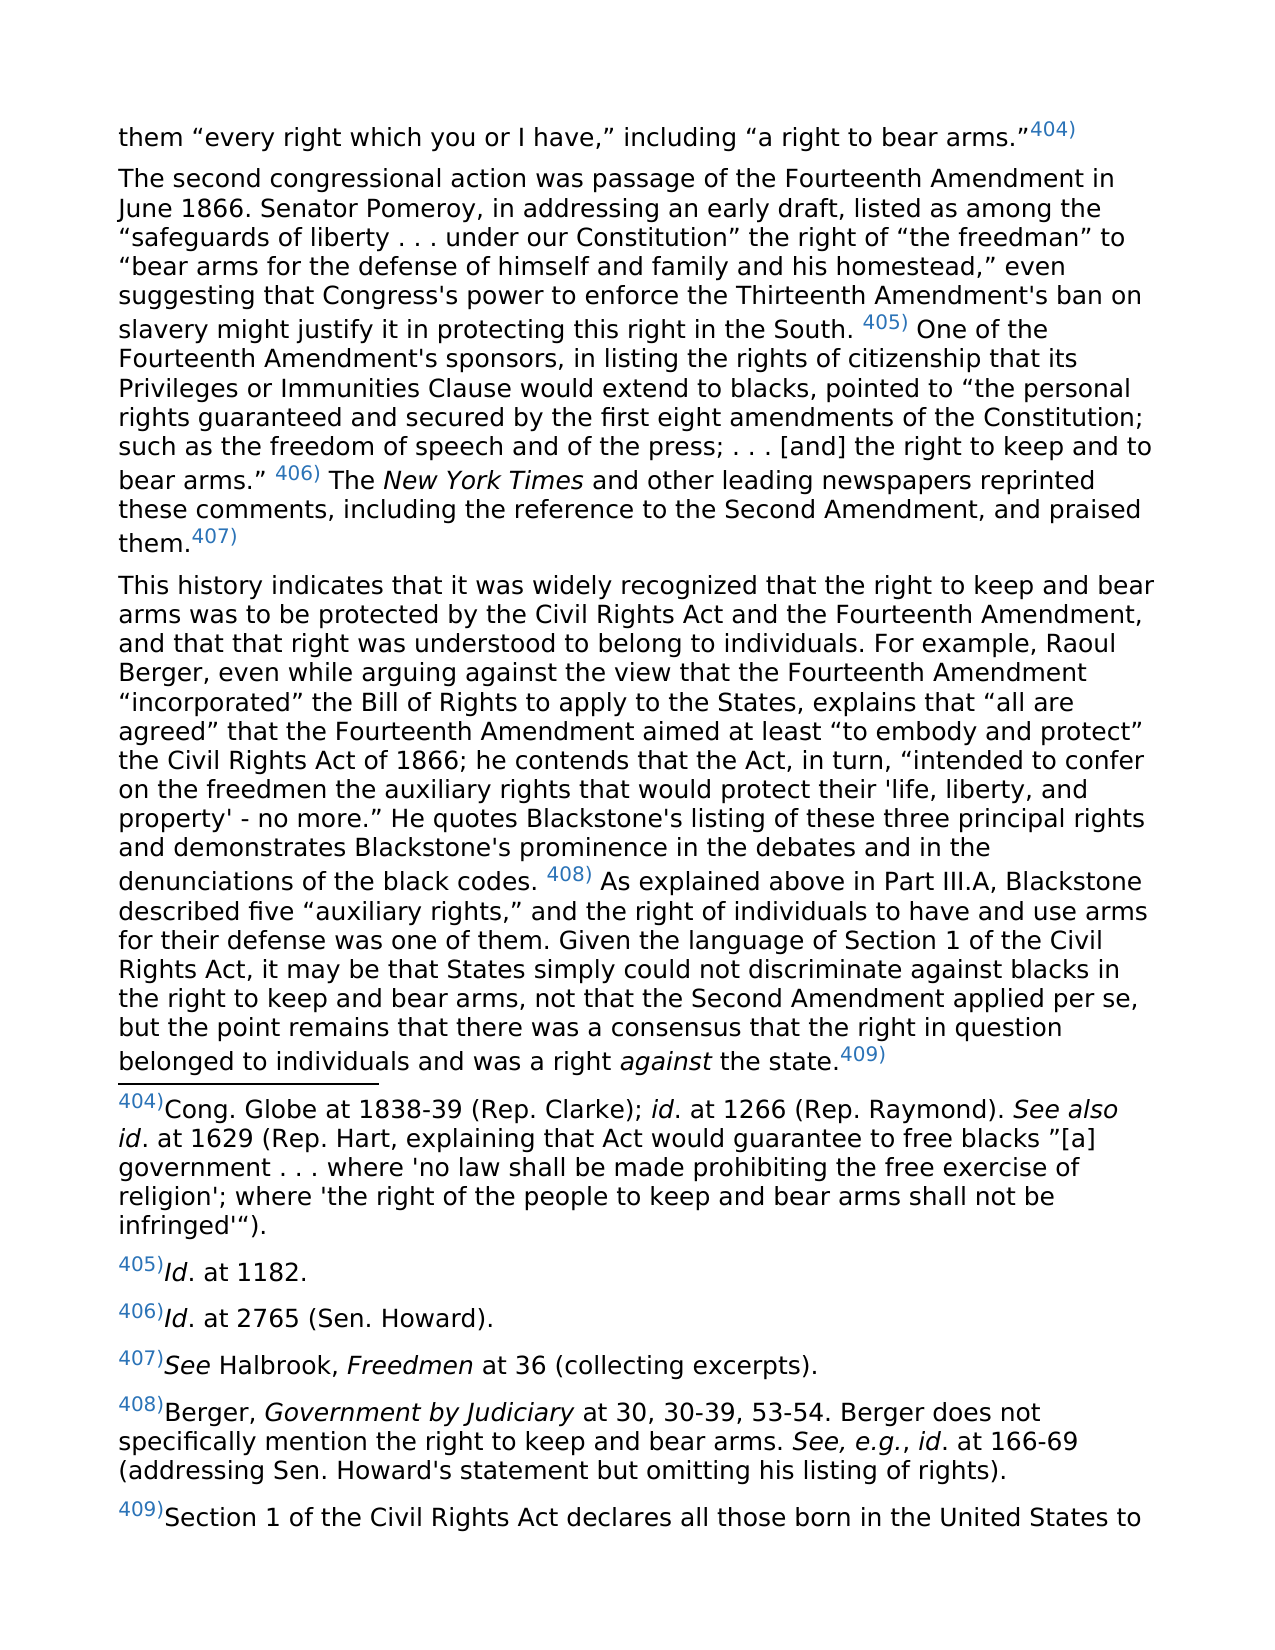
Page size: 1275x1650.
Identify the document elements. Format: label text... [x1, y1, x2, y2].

text Id. at 1182. [118, 1253, 1157, 1287]
text them “every right which you or I have,” including “a right to bear arms.” [118, 118, 1157, 152]
text Berger, Government by Judiciary at 30, 30-39, 53-54. Berger does not specifically mention the right to keep and bear arms. See, e.g., id. at 166-69 (addressing Sen. Howard's statement but omitting his listing of rights). [118, 1393, 1157, 1485]
text This history indicates that it was widely recognized that the right to keep and bear arms was to be protected by the Civil Rights Act and the Fourteenth Amendment, and that that right was understood to belong to individuals. For example, Raoul Berger, even while arguing against the view that the Fourteenth Amendment “incorporated” the Bill of Rights to apply to the States, explains that “all are agreed” that the Fourteenth Amendment aimed at least “to embody and protect” the Civil Rights Act of 1866; he contends that the Act, in turn, “intended to confer on the freedmen the auxiliary rights that would protect their 'life, liberty, and property' - no more.” He quotes Blackstone's listing of these three principal rights and demonstrates Blackstone's prominence in the debates and in the denunciations of the black codes. As explained above in Part III.A, Blackstone described five “auxiliary rights,” and the right of individuals to have and use arms for their defense was one of them. Given the language of Section 1 of the Civil Rights Act, it may be that States simply could not discriminate against blacks in the right to keep and bear arms, not that the Second Amendment applied per se, but the point remains that there was a consensus that the right in question belonged to individuals and was a right against the state. [118, 571, 1157, 1077]
text Id. at 2765 (Sen. Howard). [118, 1300, 1157, 1334]
text The second congressional action was passage of the Fourteenth Amendment in June 1866. Senator Pomeroy, in addressing an early draft, listed as among the “safeguards of liberty . . . under our Constitution” the right of “the freedman” to “bear arms for the defense of himself and family and his homestead,” even suggesting that Congress's power to enforce the Thirteenth Amendment's ban on slavery might justify it in protecting this right in the South. One of the Fourteenth Amendment's sponsors, in listing the rights of citizenship that its Privileges or Immunities Clause would extend to blacks, pointed to “the personal rights guaranteed and secured by the first eight amendments of the Constitution; such as the freedom of speech and of the press; . . . [and] the right to keep and to bear arms.” The New York Times and other leading newspapers reprinted these comments, including the reference to the Second Amendment, and praised them. [118, 165, 1157, 558]
text Section 1 of the Civil Rights Act declares all those born in the United States to [118, 1498, 1157, 1532]
text See Halbrook, Freedmen at 36 (collecting excerpts). [118, 1346, 1157, 1380]
text Cong. Globe at 1838-39 (Rep. Clarke); id. at 1266 (Rep. Raymond). See also id. at 1629 (Rep. Hart, explaining that Act would guarantee to free blacks ”[a] government . . . where 'no law shall be made prohibiting the free exercise of religion'; where 'the right of the people to keep and bear arms shall not be infringed'“). [118, 1090, 1157, 1241]
